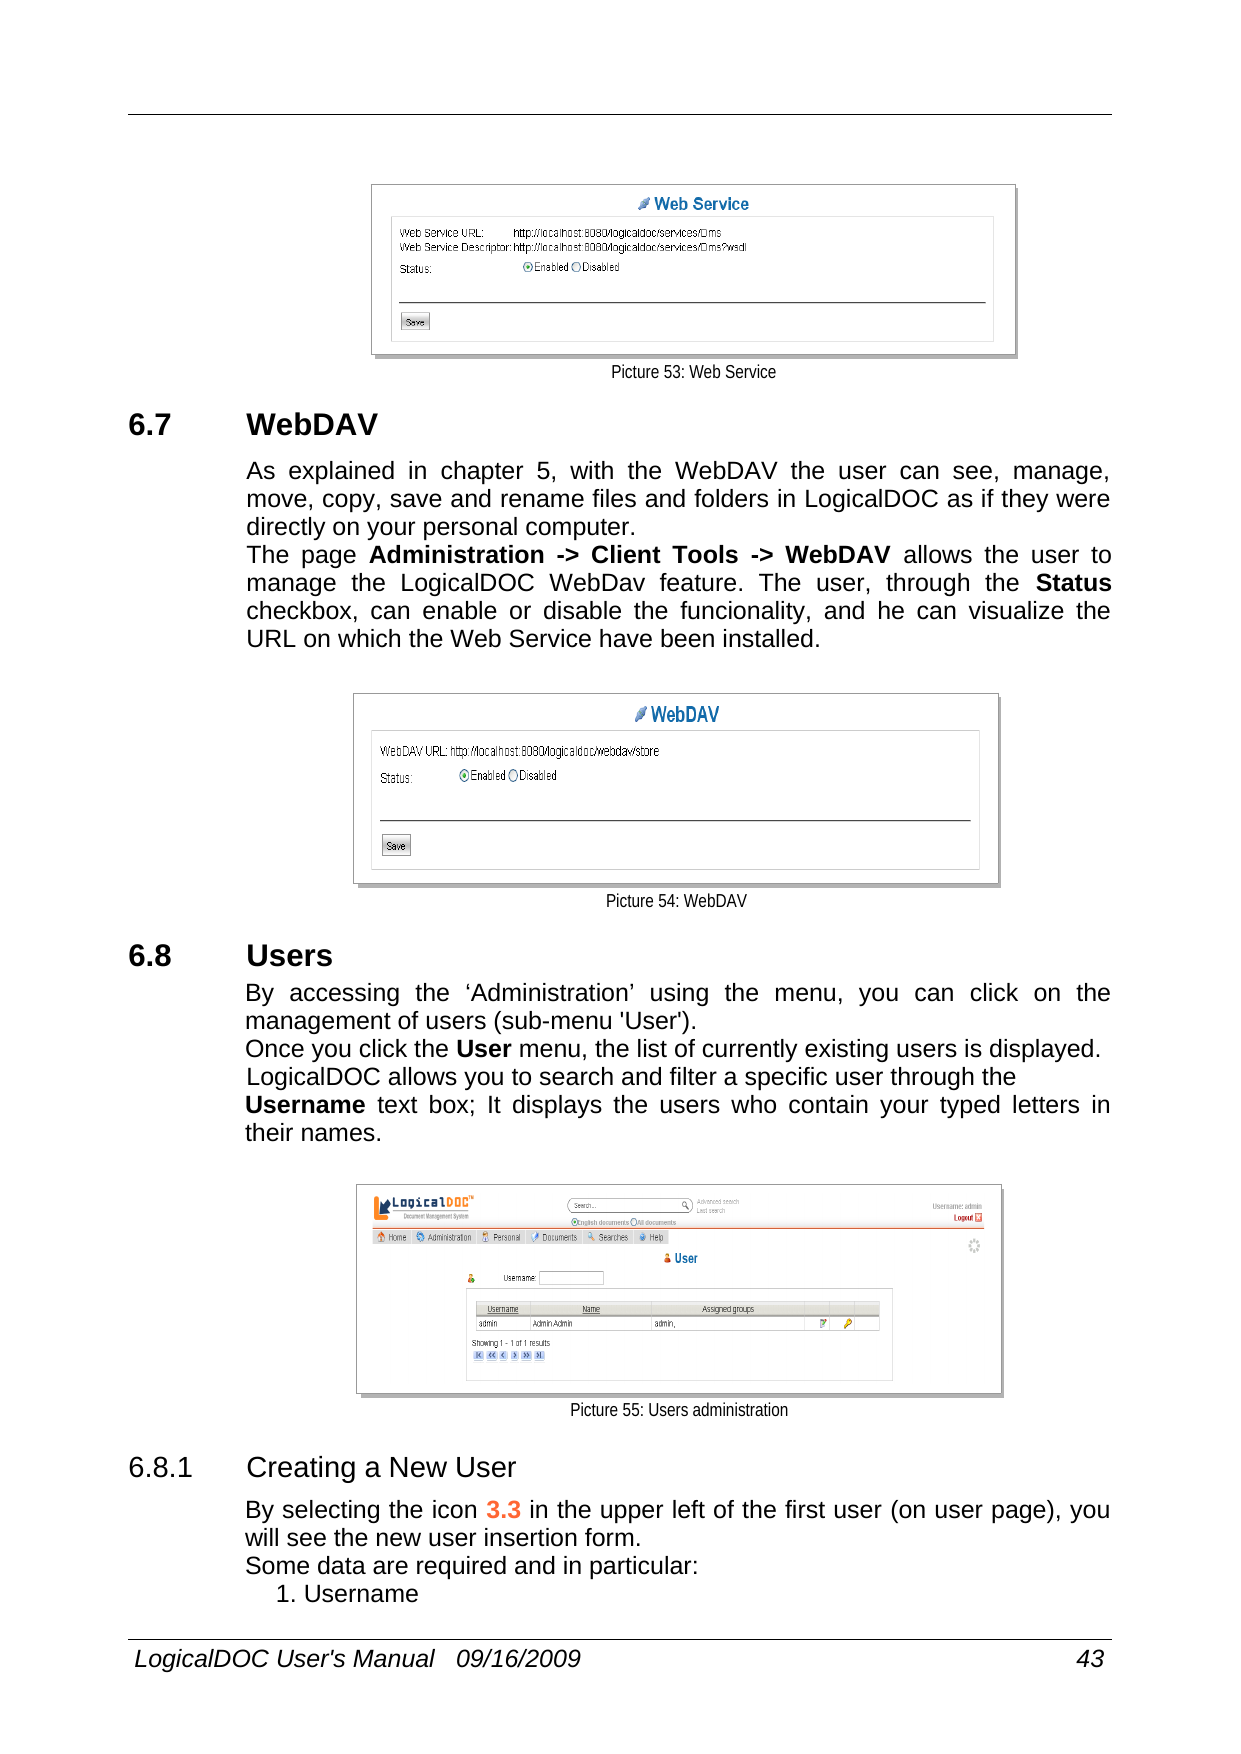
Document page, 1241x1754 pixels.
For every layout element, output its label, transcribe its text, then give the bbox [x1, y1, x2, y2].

text Once you click the User menu, the list of currently existing users is displayed. [245, 1035, 1112, 1063]
text Picture 54: WebDAV [353, 884, 999, 911]
text By accessing the ‘Administration’ using the menu, you can click on the management of users (sub-menu 'User'). [245, 979, 1112, 1035]
subtitle Users [128, 677, 1112, 973]
text The page Administration -> Client Tools -> WebDAV allows the user to manage the LogicalDOC WebDav feature. The user, through the Status checkbox, can enable or disable the funcionality, and he can visualize the URL on which the Web Service have been installed. [246, 541, 1112, 652]
list Picture 53: Web Service [371, 355, 1017, 382]
text By selecting the icon 3.3 in the upper left of the first user (on user page), you will see the new user insertion form. [245, 1496, 1112, 1552]
list Picture 55: Users administration [356, 1394, 1002, 1421]
text As explained in chapter 5, with the WebDAV the user can see, manage, move, copy, save and rename files and folders in LogicalDOC as if they were directly on your personal computer. [246, 457, 1112, 541]
text Username text box; It displays the users who contain your typed letters in their names. [245, 1091, 1112, 1147]
text LogicalDOC allows you to search and filter a specific user through the [246, 1063, 1112, 1091]
text 1. Username [276, 1580, 1112, 1608]
subtitle WebDAV [128, 150, 1112, 442]
text Some data are required and in particular: [245, 1552, 1112, 1580]
subtitle Creating a New User [128, 1171, 1112, 1484]
picture [372, 1193, 985, 1384]
